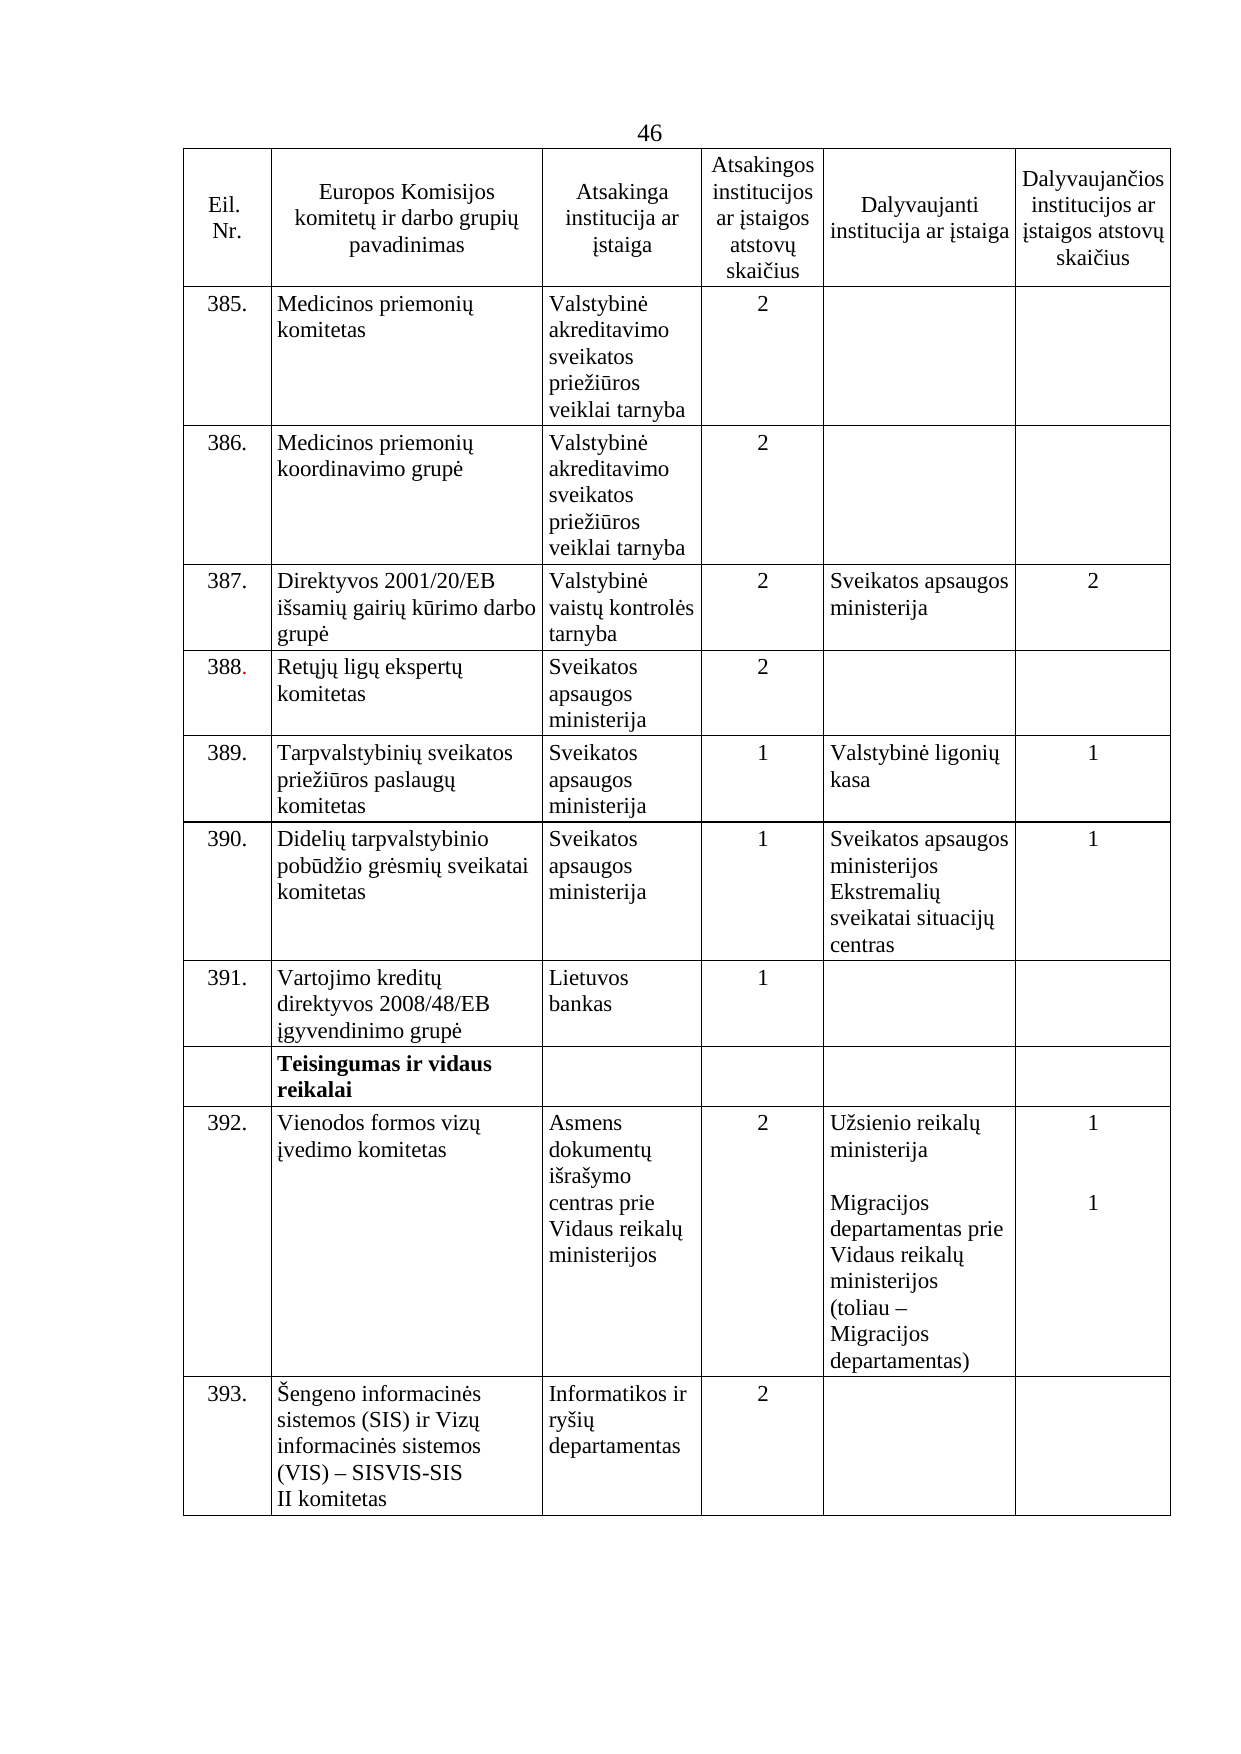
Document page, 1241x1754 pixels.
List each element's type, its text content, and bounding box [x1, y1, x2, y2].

table_cell Medicinos priemonių komitetas [272, 287, 542, 425]
table_cell [184, 1047, 271, 1106]
table_cell [824, 287, 1015, 425]
table_cell Užsienio reikalų ministerija Migracijos departamentas prie Vidaus reikalų ministerijos (toliau – Migracijos departamentas) [824, 1107, 1015, 1376]
table_cell 2 [702, 651, 823, 735]
table_header Dalyvaujanti institucija ar įstaiga [824, 149, 1015, 286]
table_header Atsakingos institucijos ar įstaigos atstovų skaičius [702, 149, 823, 286]
table_cell 1 1 [1016, 1107, 1170, 1376]
table_cell [543, 1047, 701, 1106]
table_cell 387. [184, 565, 271, 649]
table_cell Asmens dokumentų išrašymo centras prie Vidaus reikalų ministerijos [543, 1107, 701, 1376]
table_cell Sveikatos apsaugos ministerijos Ekstremalių sveikatai situacijų centras [824, 823, 1015, 960]
table_cell 1 [702, 736, 823, 821]
table_cell 391. [184, 961, 271, 1046]
table_cell Sveikatos apsaugos ministerija [824, 565, 1015, 649]
table_cell 1 [702, 823, 823, 960]
table_cell Sveikatos apsaugos ministerija [543, 736, 701, 821]
table_cell 2 [702, 287, 823, 425]
table_cell 392. [184, 1107, 271, 1376]
table_cell 388. [184, 651, 271, 735]
table_cell Medicinos priemonių koordinavimo grupė [272, 426, 542, 563]
table_header Europos Komisijos komitetų ir darbo grupių pavadinimas [272, 149, 542, 286]
table_cell [824, 426, 1015, 563]
table_cell 2 [702, 565, 823, 649]
table_cell 2 [702, 1377, 823, 1514]
table_cell [824, 1047, 1015, 1106]
table_cell Retųjų ligų ekspertų komitetas [272, 651, 542, 735]
table_cell 1 [1016, 736, 1170, 821]
table_cell [1016, 651, 1170, 735]
table_cell 385. [184, 287, 271, 425]
table_cell 393. [184, 1377, 271, 1514]
table_cell 2 [702, 426, 823, 563]
table_cell Didelių tarpvalstybinio pobūdžio grėsmių sveikatai komitetas [272, 823, 542, 960]
table_cell Valstybinė akreditavimo sveikatos priežiūros veiklai tarnyba [543, 426, 701, 563]
table_cell Sveikatos apsaugos ministerija [543, 823, 701, 960]
table_cell Vienodos formos vizų įvedimo komitetas [272, 1107, 542, 1376]
table_cell [1016, 1377, 1170, 1514]
table_cell Lietuvos bankas [543, 961, 701, 1046]
table_cell 2 [702, 1107, 823, 1376]
table_cell [824, 1377, 1015, 1514]
table_header Dalyvaujančios institucijos ar įstaigos atstovų skaičius [1016, 149, 1170, 286]
table_header Eil. Nr. [184, 149, 271, 286]
table_cell [824, 651, 1015, 735]
table_cell 390. [184, 823, 271, 960]
table_cell [1016, 961, 1170, 1046]
table_header Atsakinga institucija ar įstaiga [543, 149, 701, 286]
table_cell 2 [1016, 565, 1170, 649]
table_cell Tarpvalstybinių sveikatos priežiūros paslaugų komitetas [272, 736, 542, 821]
table_cell 1 [702, 961, 823, 1046]
table_cell [1016, 287, 1170, 425]
table_cell [1016, 1047, 1170, 1106]
table_cell Šengeno informacinės sistemos (SIS) ir Vizų informacinės sistemos (VIS) – SISVIS-SIS II komitetas [272, 1377, 542, 1514]
table_cell [824, 961, 1015, 1046]
table_cell Informatikos ir ryšių departamentas [543, 1377, 701, 1514]
table_cell 389. [184, 736, 271, 821]
table_cell Vartojimo kreditų direktyvos 2008/48/EB įgyvendinimo grupė [272, 961, 542, 1046]
table_cell Valstybinė vaistų kontrolės tarnyba [543, 565, 701, 649]
table_cell Direktyvos 2001/20/EB išsamių gairių kūrimo darbo grupė [272, 565, 542, 649]
table_cell Teisingumas ir vidaus reikalai [272, 1047, 542, 1106]
table_cell Sveikatos apsaugos ministerija [543, 651, 701, 735]
table_cell 1 [1016, 823, 1170, 960]
table_cell 386. [184, 426, 271, 563]
table_cell [1016, 426, 1170, 563]
table_cell Valstybinė akreditavimo sveikatos priežiūros veiklai tarnyba [543, 287, 701, 425]
table_cell [702, 1047, 823, 1106]
table_cell Valstybinė ligonių kasa [824, 736, 1015, 821]
